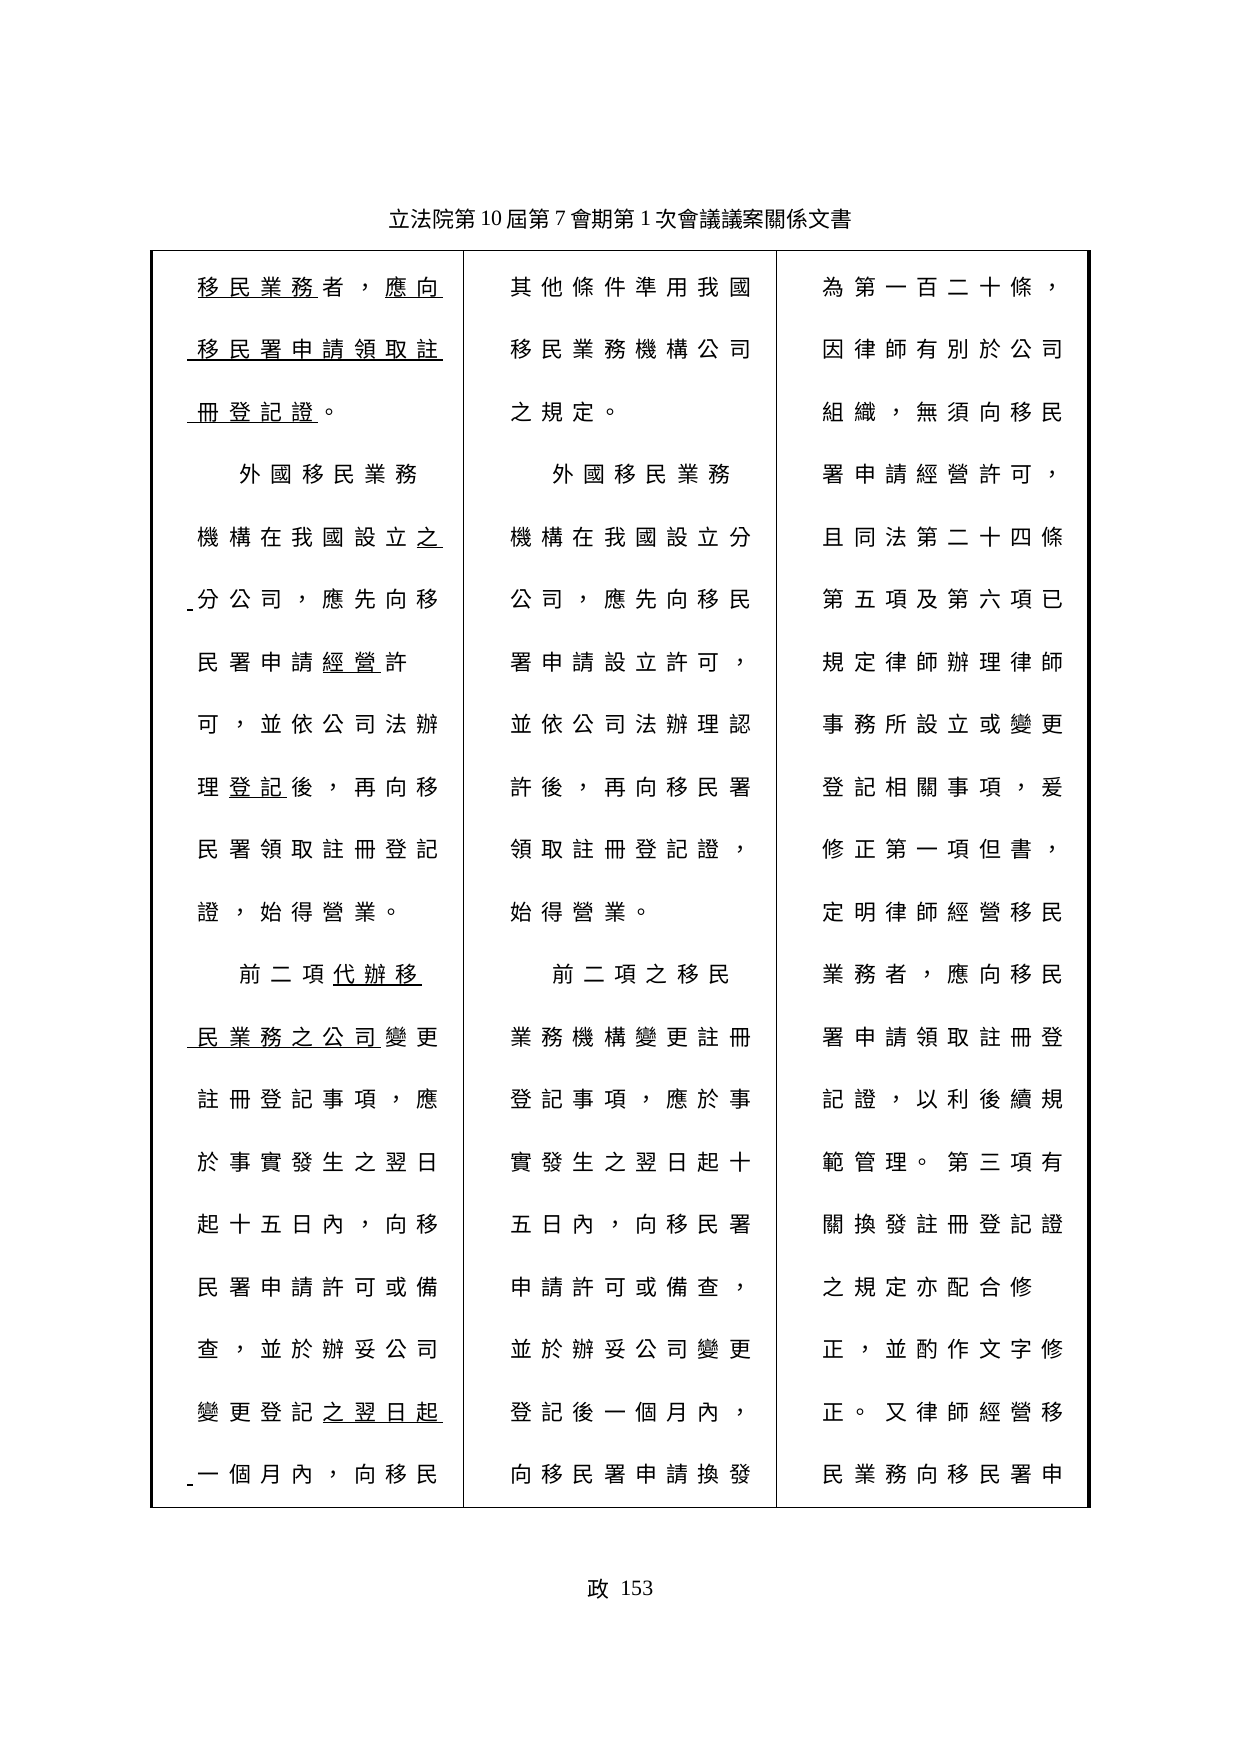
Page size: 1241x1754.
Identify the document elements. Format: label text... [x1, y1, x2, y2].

table_cell 為第一百二十條，因律師有別於公司組織，無須向移民署申請經營許可，且同法第二十四條第五項及第六項已規定律師辦理律師事務所設立或變更登記相關事項，爰修正第一項但書，定明律師經營移民業務者，應向移民署申請領取註冊登記證，以利後續規範管理。第三項有關換發註冊登記證之規定亦配合修正，並酌作文字修正。又律師經營移民業務向移民署申 [777, 251, 1087, 1507]
table_cell 移民業務者，應向移民署申請領取註冊登記證。 外國移民業務機構在我國設立之分公司，應先向移民署申請經營許可，並依公司法辦理登記後，再向移民署領取註冊登記證，始得營業。 前二項代辦移民業務之公司變更註冊登記事項，應於事實發生之翌日起十五日內，向移民署申請許可或備查，並於辦妥公司變更登記之翌日起一個月內，向移民 [153, 251, 463, 1507]
table_cell 其他條件準用我國移民業務機構公司之規定。 外國移民業務機構在我國設立分公司，應先向移民署申請設立許可，並依公司法辦理認許後，再向移民署領取註冊登記證，始得營業。 前二項之移民業務機構變更註冊登記事項，應於事實發生之翌日起十五日內，向移民署申請許可或備查，並於辦妥公司變更登記後一個月內，向移民署申請換發 [464, 251, 776, 1507]
